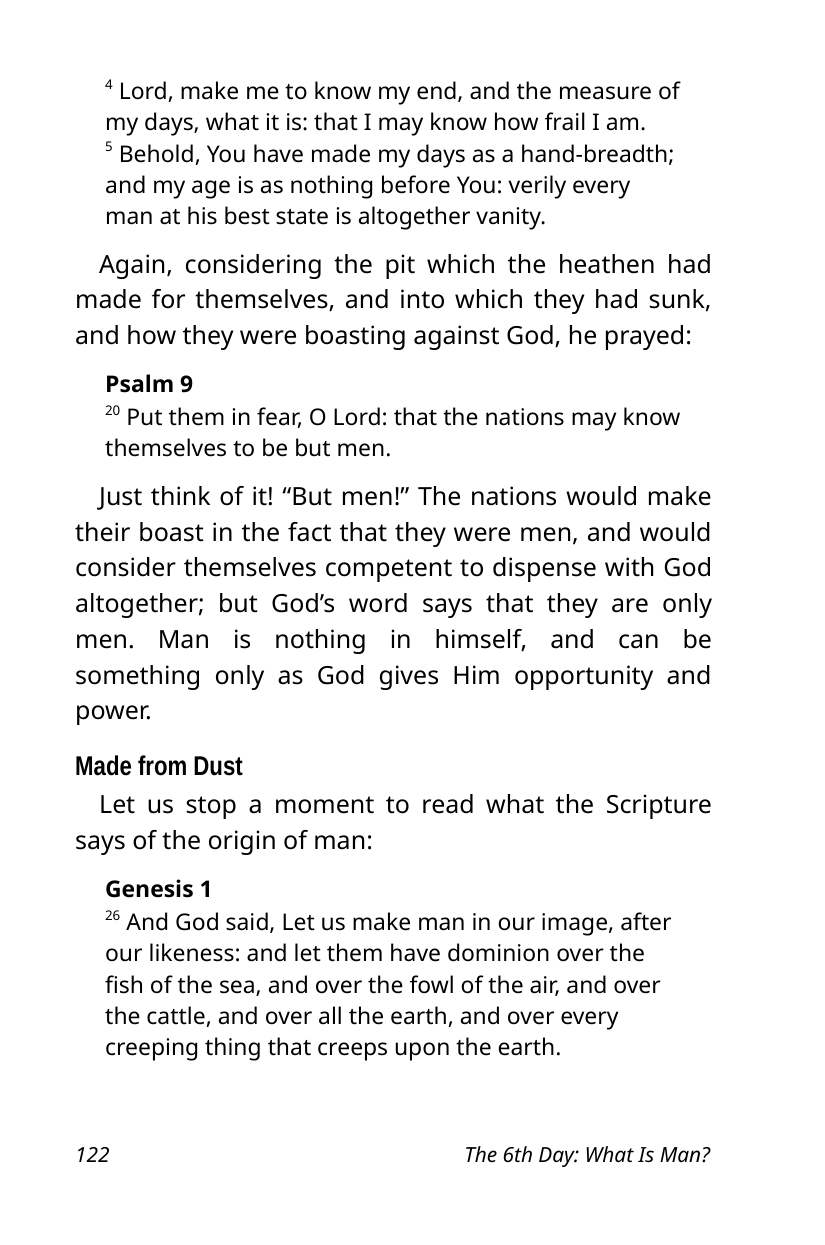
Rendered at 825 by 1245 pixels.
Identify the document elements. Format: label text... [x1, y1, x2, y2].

text 4 Lord, make me to know my end, and the measure of my days, what it is: that I may know how frail I am. [105, 75, 682, 137]
text 20 Put them in fear, O Lord: that the nations may know themselves to be but men. [105, 401, 682, 464]
text Let us stop a moment to read what the Scripture says of the origin of man: [75, 787, 712, 857]
text Genesis 1 [105, 873, 712, 904]
text Again, considering the pit which the heathen had made for themselves, and into which they had sunk, and how they were boasting against God, he prayed: [75, 246, 712, 352]
text 5 Behold, You have made my days as a hand-breadth; and my age is as nothing before You: verily every man at his best state is altogether vanity. [105, 137, 682, 231]
text 26 And God said, Let us make man in our image, after our likeness: and let them have dominion over the fish of the sea, and over the fowl of the air, and over the cattle, and over all the earth, and over every creeping thing that creeps upon the earth. [105, 906, 682, 1062]
text Just think of it! “But men!” The nations would make their boast in the fact that they were men, and would consider themselves competent to dispense with God altogether; but God’s word says that they are only men. Man is nothing in himself, and can be something only as God gives Him opportunity and power. [75, 479, 712, 727]
text Psalm 9 [105, 368, 712, 400]
subtitle Made from Dust [75, 750, 712, 781]
